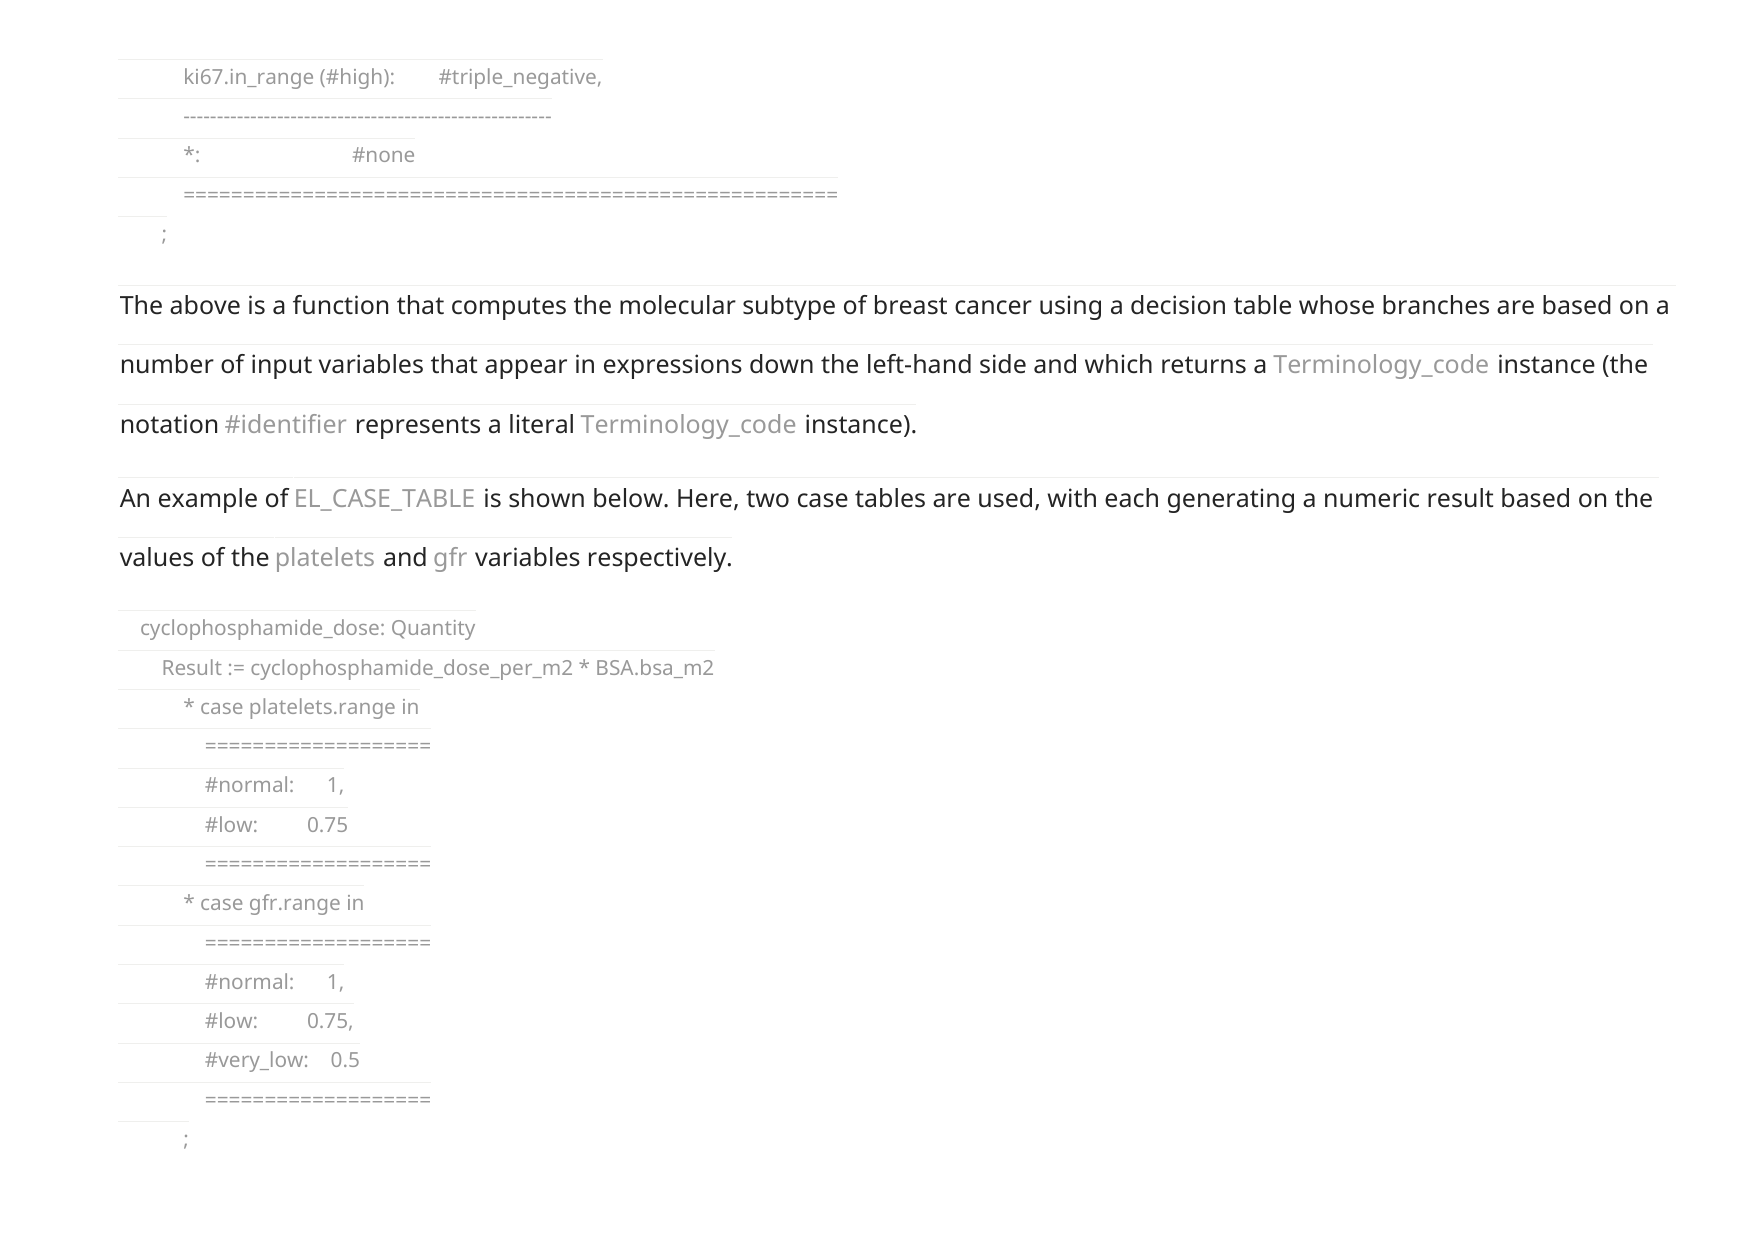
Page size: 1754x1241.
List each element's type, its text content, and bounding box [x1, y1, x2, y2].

text #low: 0.75 [118, 807, 1695, 838]
text =================== [118, 1082, 1695, 1113]
text An example of EL_CASE_TABLE is shown below. Here, two case tables are used, with each generating a numeric result based on the values of the platelets and gfr variables respectively. [118, 477, 1695, 574]
text Result := cyclophosphamide_dose_per_m2 * BSA.bsa_m2 [118, 650, 1695, 681]
text =================== [118, 924, 1695, 956]
text The above is a function that computes the molecular subtype of breast cancer using a decision table whose branches are based on a number of input variables that appear in expressions down the left-hand side and which returns a Terminology_code instance (the notation #identifier represents a literal Terminology_code instance). [118, 285, 1695, 441]
text #low: 0.75, [118, 1003, 1695, 1034]
text ; [118, 216, 1695, 248]
text * case gfr.range in [118, 885, 1695, 917]
text ki67.in_range (#high): #triple_negative, [118, 59, 1695, 91]
text * case platelets.range in [118, 689, 1695, 720]
text #normal: 1, [118, 964, 1695, 995]
text =================== [118, 728, 1695, 760]
text #normal: 1, [118, 767, 1695, 799]
text =================== [118, 846, 1695, 877]
text #very_low: 0.5 [118, 1042, 1695, 1074]
text ======================================================= [118, 177, 1695, 208]
text *: #none [118, 138, 1695, 169]
text cyclophosphamide_dose: Quantity [118, 610, 1695, 642]
text ------------------------------------------------------- [118, 98, 1695, 130]
text ; [118, 1121, 1695, 1152]
